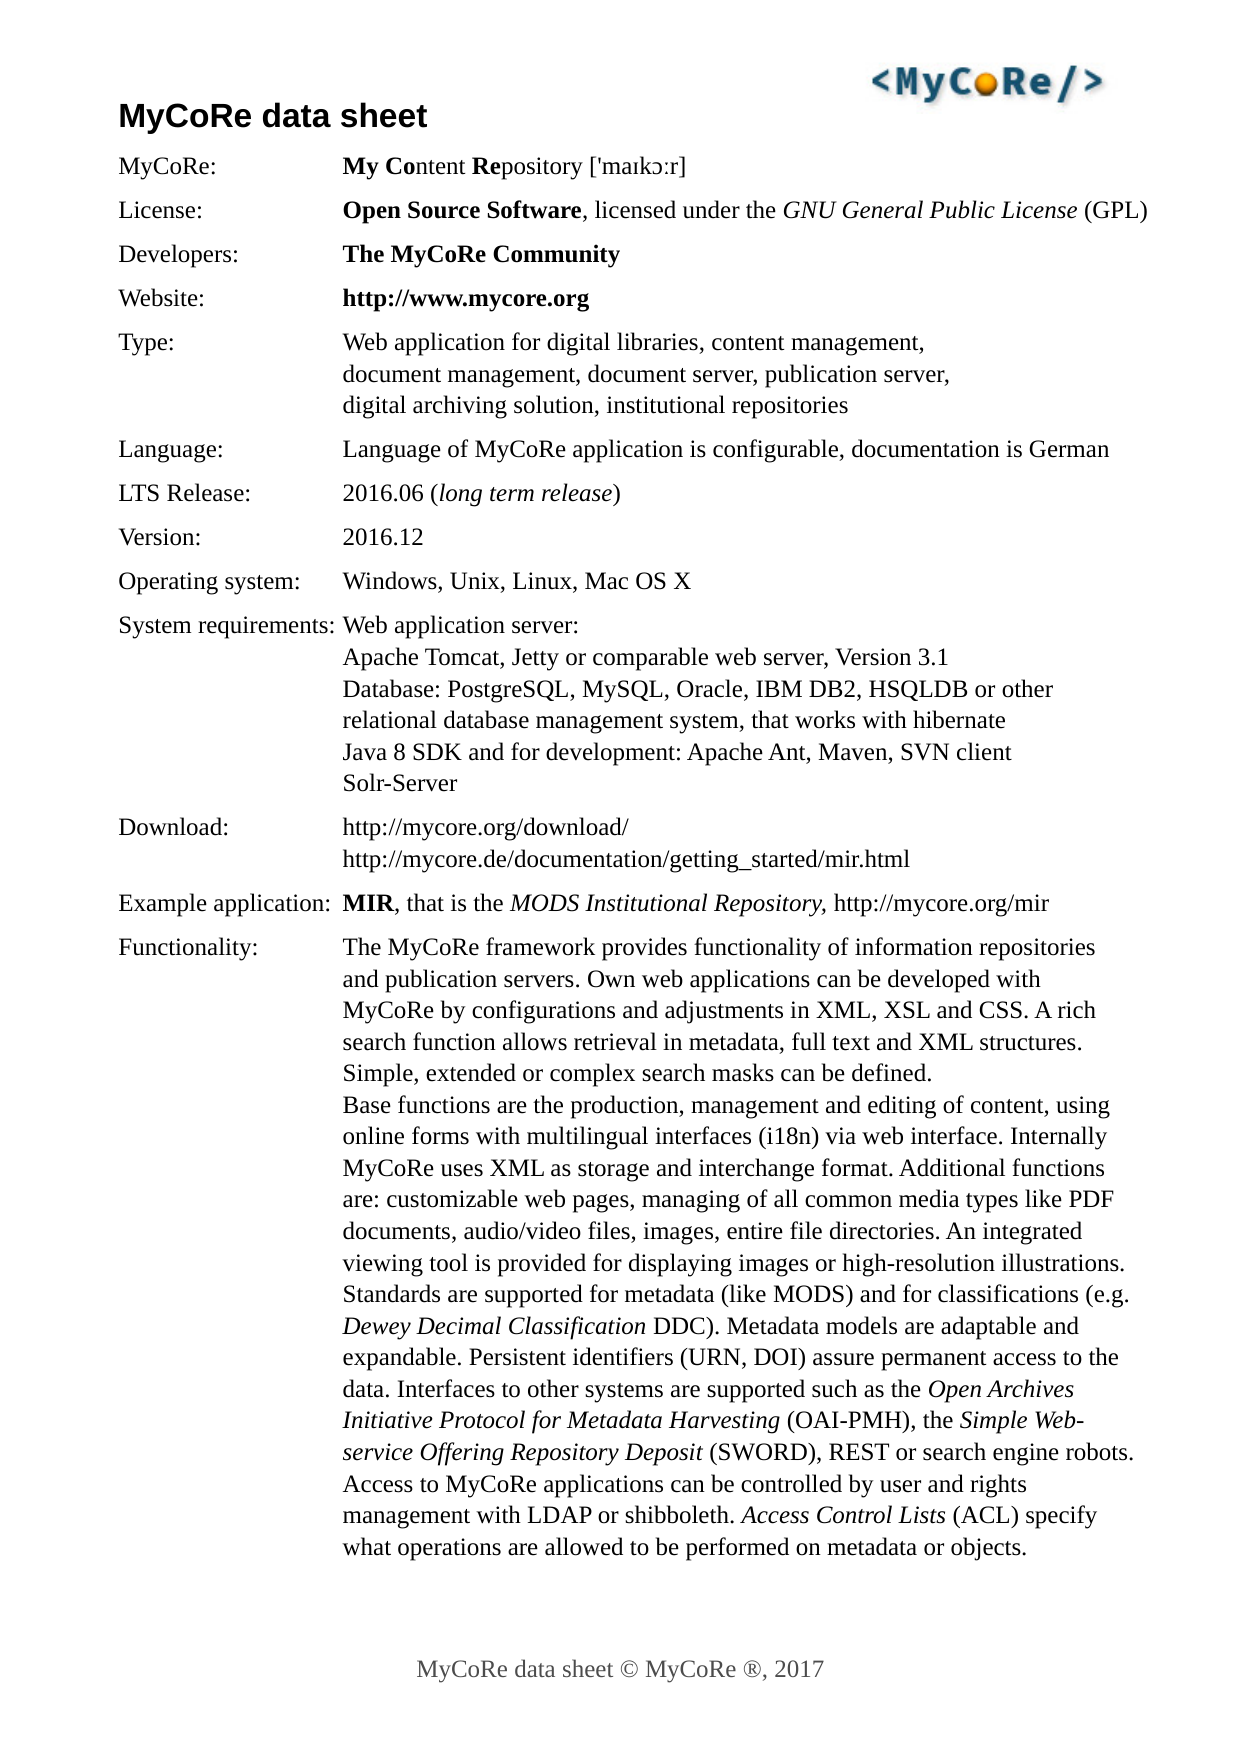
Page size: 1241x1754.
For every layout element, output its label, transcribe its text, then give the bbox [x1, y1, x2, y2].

text MyCoRe: My Content Repository ['maɪkɔːr] [118, 151, 1122, 179]
text Website: http://www.mycore.org [118, 283, 1122, 312]
text Functionality: The MyCoRe framework provides functionality of information repositories and publication servers. Own web applications can be developed with MyCoRe by configurations and adjustments in XML, XSL and CSS. A rich search function allows retrieval in metadata, full text and XML structures. Simple, extended or complex search masks can be defined. Base functions are the production, management and editing of content, using online forms with multilingual interfaces (i18n) via web interface. Internally MyCoRe uses XML as storage and interchange format. Additional functions are: customizable web pages, managing of all common media types like PDF documents, audio/video files, images, entire file directories. An integrated viewing tool is provided for displaying images or high-resolution illustrations. Standards are supported for metadata (like MODS) and for classifications (e.g. Dewey Decimal Classification DDC). Metadata models are adaptable and expandable. Persistent identifiers (URN, DOI) assure permanent access to the data. Interfaces to other systems are supported such as the Open Archives Initiative Protocol for Metadata Harvesting (OAI-PMH), the Simple Web-service Offering Repository Deposit (SWORD), REST or search engine robots. Access to MyCoRe applications can be controlled by user and rights management with LDAP or shibboleth. Access Control Lists (ACL) specify what operations are allowed to be performed on metadata or objects. [118, 932, 1134, 1561]
text Developers: The MyCoRe Community [118, 239, 1122, 268]
text System requirements: Web application server: Apache Tomcat, Jetty or comparable web server, Version 3.1 Database: PostgreSQL, MySQL, Oracle, IBM DB2, HSQLDB or other relational database management system, that works with hibernate Java 8 SDK and for development: Apache Ant, Maven, SVN client Solr-Server [118, 611, 1122, 797]
subtitle MyCoRe data sheet [118, 96, 1122, 134]
text Example application: MIR, that is the MODS Institutional Repository, http://mycore.org/mir [118, 888, 1122, 917]
text Download: http://mycore.org/download/ http://mycore.de/documentation/getting_started/mir.html [118, 812, 1122, 873]
text Type: Web application for digital libraries, content management, document management, document server, publication server, digital archiving solution, institutional repositories [118, 327, 1122, 419]
picture [854, 50, 1121, 114]
text Version: 2016.12 [118, 522, 1122, 551]
text LTS Release: 2016.06 (long term release) [118, 478, 1122, 507]
text License: Open Source Software, licensed under the GNU General Public License (GPL) [118, 195, 1157, 224]
text Language: Language of MyCoRe application is configurable, documentation is German [118, 434, 1122, 463]
text Operating system: Windows, Unix, Linux, Mac OS X [118, 566, 1122, 595]
